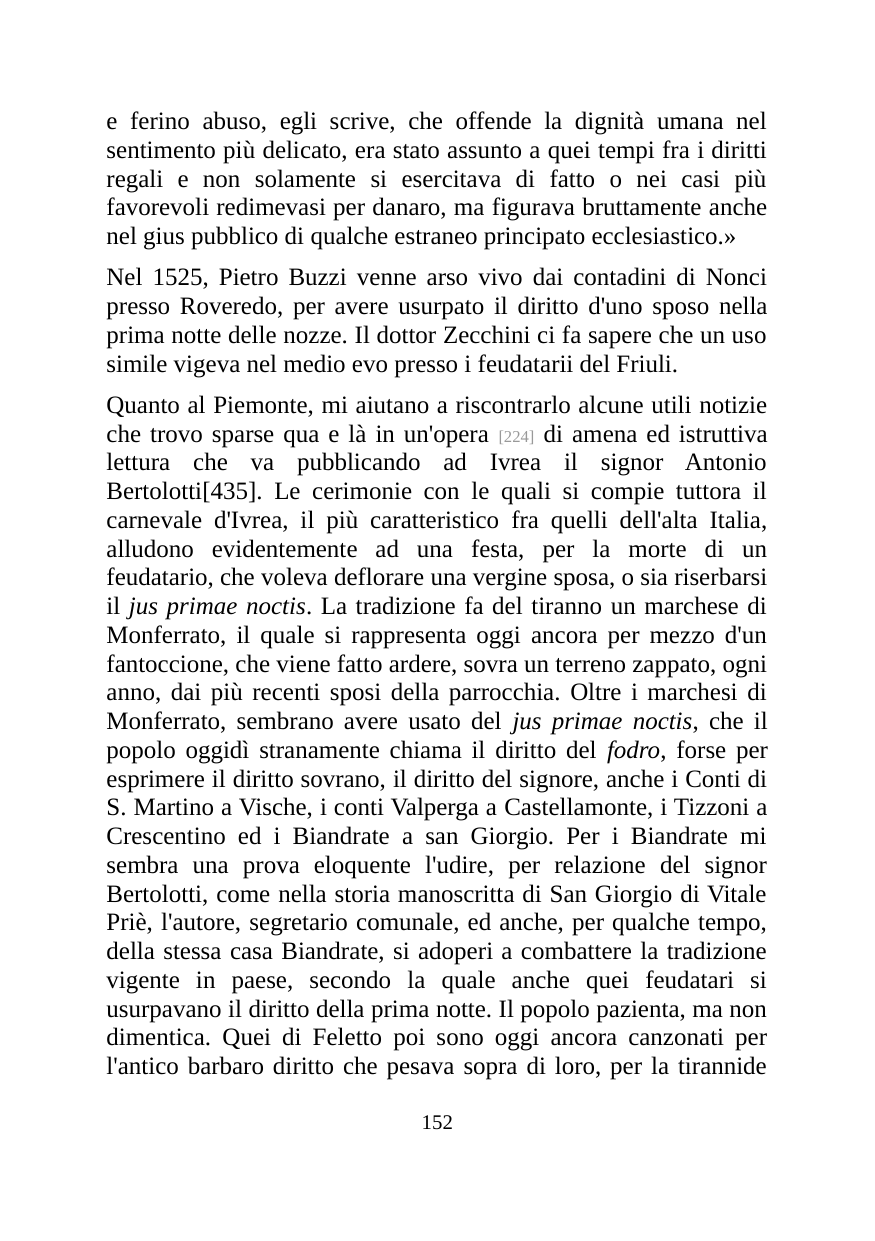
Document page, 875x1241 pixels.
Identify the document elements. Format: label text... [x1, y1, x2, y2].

text Quanto al Piemonte, mi aiutano a riscontrarlo alcune utili notizie che trovo sparse qua e là in un'opera [224] di amena ed istruttiva lettura che va pubblicando ad Ivrea il signor Antonio Bertolotti[435]. Le cerimonie con le quali si compie tuttora il carnevale d'Ivrea, il più caratteristico fra quelli dell'alta Italia, alludono evidentemente ad una festa, per la morte di un feudatario, che voleva deflorare una vergine sposa, o sia riserbarsi il jus primae noctis. La tradizione fa del tiranno un marchese di Monferrato, il quale si rappresenta oggi ancora per mezzo d'un fantoccione, che viene fatto ardere, sovra un terreno zappato, ogni anno, dai più recenti sposi della parrocchia. Oltre i marchesi di Monferrato, sembrano avere usato del jus primae noctis, che il popolo oggidì stranamente chiama il diritto del fodro, forse per esprimere il diritto sovrano, il diritto del signore, anche i Conti di S. Martino a Vische, i conti Valperga a Castellamonte, i Tizzoni a Crescentino ed i Biandrate a san Giorgio. Per i Biandrate mi sembra una prova eloquente l'udire, per relazione del signor Bertolotti, come nella storia manoscritta di San Giorgio di Vitale Priè, l'autore, segretario comunale, ed anche, per qualche tempo, della stessa casa Biandrate, si adoperi a combattere la tradizione vigente in paese, secondo la quale anche quei feudatari si usurpavano il diritto della prima notte. Il popolo pazienta, ma non dimentica. Quei di Feletto poi sono oggi ancora canzonati per l'antico barbaro diritto che pesava sopra di loro, per la tirannide [106, 390, 768, 1080]
text Nel 1525, Pietro Buzzi venne arso vivo dai contadini di Nonci presso Roveredo, per avere usurpato il diritto d'uno sposo nella prima notte delle nozze. Il dottor Zecchini ci fa sapere che un uso simile vigeva nel medio evo presso i feudatarii del Friuli. [106, 262, 768, 377]
text e ferino abuso, egli scrive, che offende la dignità umana nel sentimento più delicato, era stato assunto a quei tempi fra i diritti regali e non solamente si esercitava di fatto o nei casi più favorevoli redimevasi per danaro, ma figurava bruttamente anche nel gius pubblico di qualche estraneo principato ecclesiastico.» [106, 106, 768, 250]
